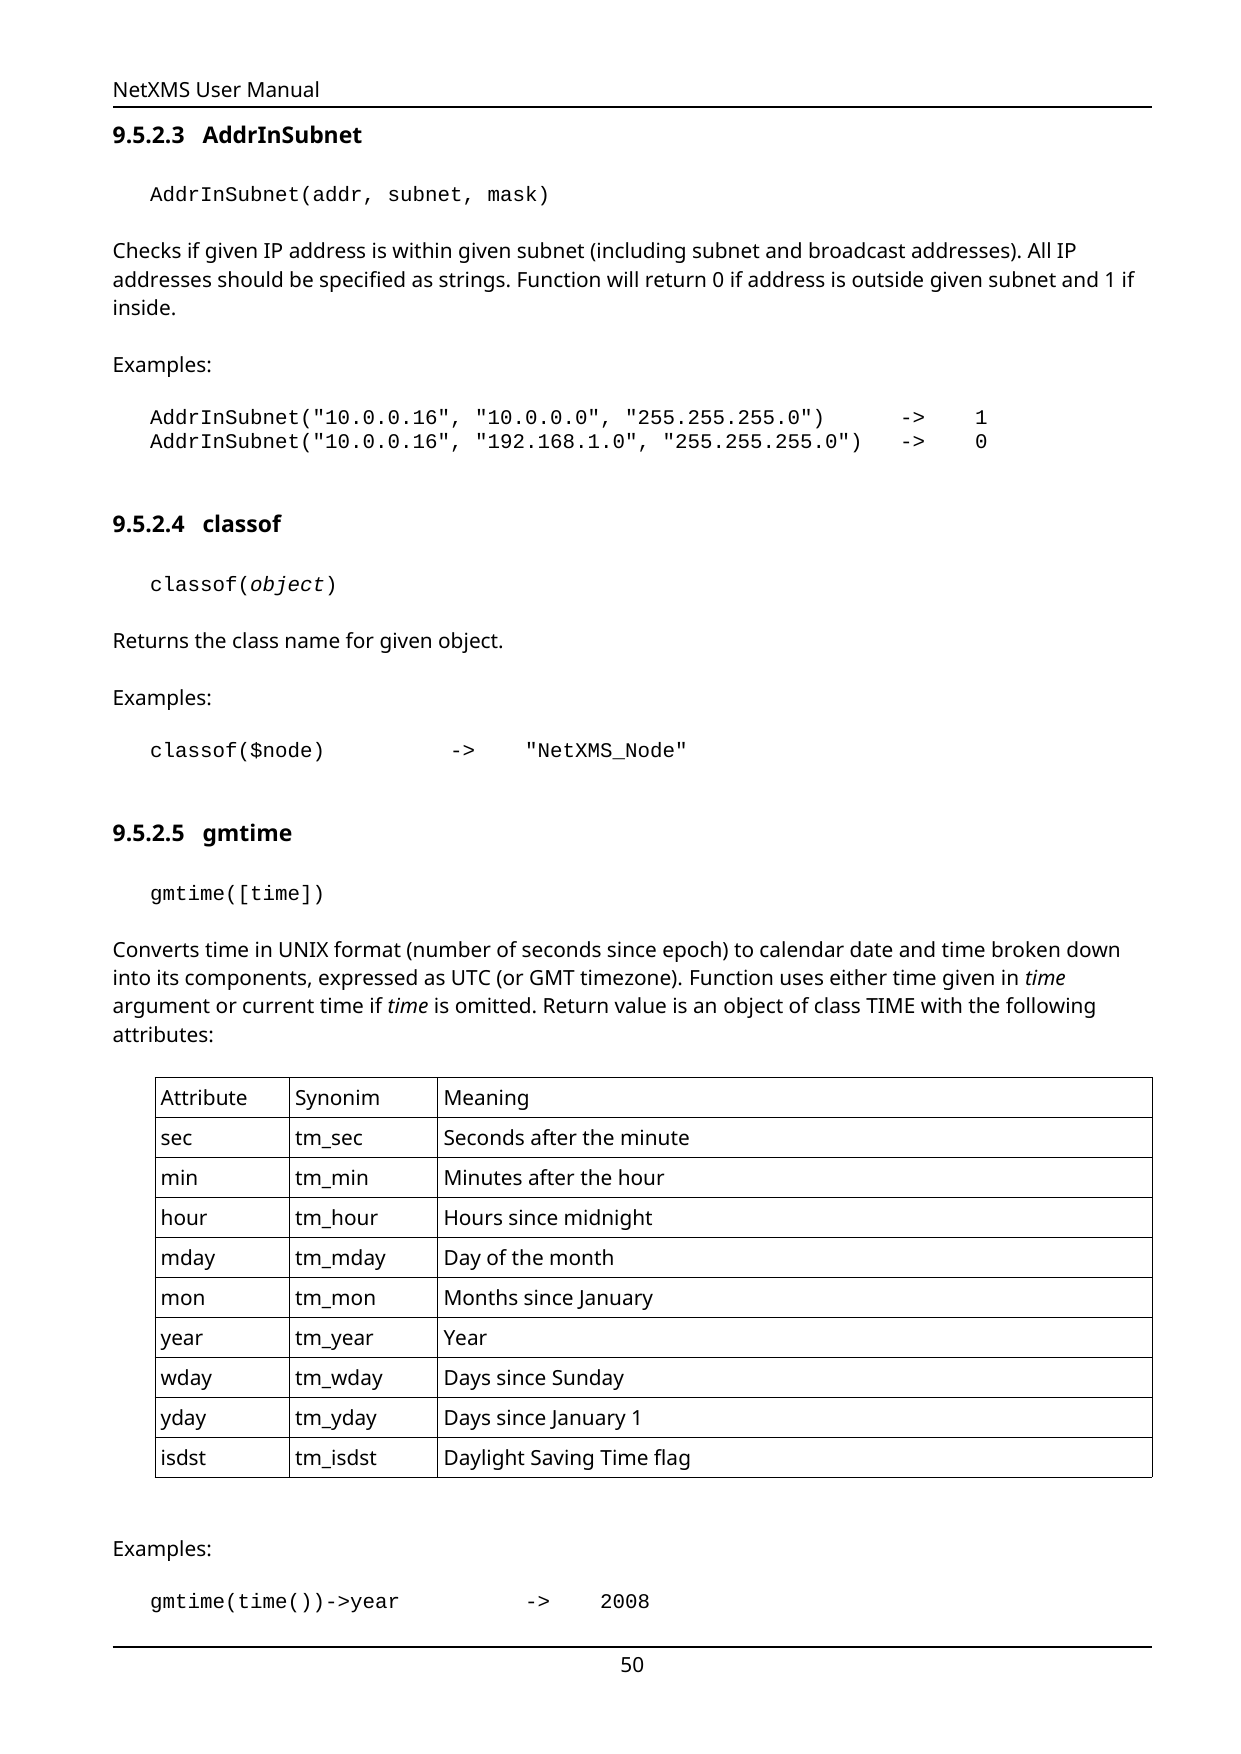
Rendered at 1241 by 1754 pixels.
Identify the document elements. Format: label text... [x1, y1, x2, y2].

table_cell isdst [156, 1438, 289, 1477]
text Examples: [112, 683, 1152, 711]
text AddrInSubnet("10.0.0.16", "10.0.0.0", "255.255.255.0") -> 1 [150, 407, 1152, 431]
text gmtime([time]) [150, 883, 1152, 906]
table_cell min [156, 1158, 289, 1197]
table_cell Seconds after the minute [438, 1118, 1152, 1157]
table_cell tm_isdst [290, 1438, 437, 1477]
subtitle classof [112, 508, 1152, 539]
table_cell Days since January 1 [438, 1398, 1152, 1437]
text Converts time in UNIX format (number of seconds since epoch) to calendar date and time broken down into its components, expressed as UTC (or GMT timezone). Function uses either time given in time argument or current time if time is omitted. Return value is an object of class TIME with the following attributes: [112, 935, 1152, 1048]
text AddrInSubnet("10.0.0.16", "192.168.1.0", "255.255.255.0") -> 0 [150, 431, 1152, 454]
table_cell Year [438, 1318, 1152, 1357]
table_cell Minutes after the hour [438, 1158, 1152, 1197]
subtitle gmtime [112, 817, 1152, 848]
table_header Attribute [156, 1078, 289, 1117]
table_cell Hours since midnight [438, 1198, 1152, 1237]
table_header Meaning [438, 1078, 1152, 1117]
table_cell Months since January [438, 1278, 1152, 1317]
table_cell mon [156, 1278, 289, 1317]
table_header Synonim [290, 1078, 437, 1117]
table_cell Days since Sunday [438, 1358, 1152, 1397]
table_cell Daylight Saving Time flag [438, 1438, 1152, 1477]
table_cell tm_hour [290, 1198, 437, 1237]
table_cell wday [156, 1358, 289, 1397]
text Returns the class name for given object. [112, 626, 1152, 654]
table_cell tm_min [290, 1158, 437, 1197]
table_cell year [156, 1318, 289, 1357]
table_cell tm_wday [290, 1358, 437, 1397]
text Examples: [112, 350, 1152, 379]
table_cell mday [156, 1238, 289, 1277]
table_cell tm_mday [290, 1238, 437, 1277]
text Examples: [112, 1534, 1152, 1562]
table_cell tm_year [290, 1318, 437, 1357]
table_cell yday [156, 1398, 289, 1437]
subtitle AddrInSubnet [112, 118, 1152, 150]
text AddrInSubnet(addr, subnet, mask) [150, 184, 1152, 208]
table_cell tm_mon [290, 1278, 437, 1317]
text classof(object) [150, 574, 1152, 597]
table_cell hour [156, 1198, 289, 1237]
table_cell tm_yday [290, 1398, 437, 1437]
text gmtime(time())->year -> 2008 [150, 1591, 1152, 1614]
text classof($node) -> "NetXMS_Node" [150, 740, 1152, 763]
table_cell tm_sec [290, 1118, 437, 1157]
table_cell sec [156, 1118, 289, 1157]
table_cell Day of the month [438, 1238, 1152, 1277]
text Checks if given IP address is within given subnet (including subnet and broadcast addresses). All IP addresses should be specified as strings. Function will return 0 if address is outside given subnet and 1 if inside. [112, 237, 1152, 322]
